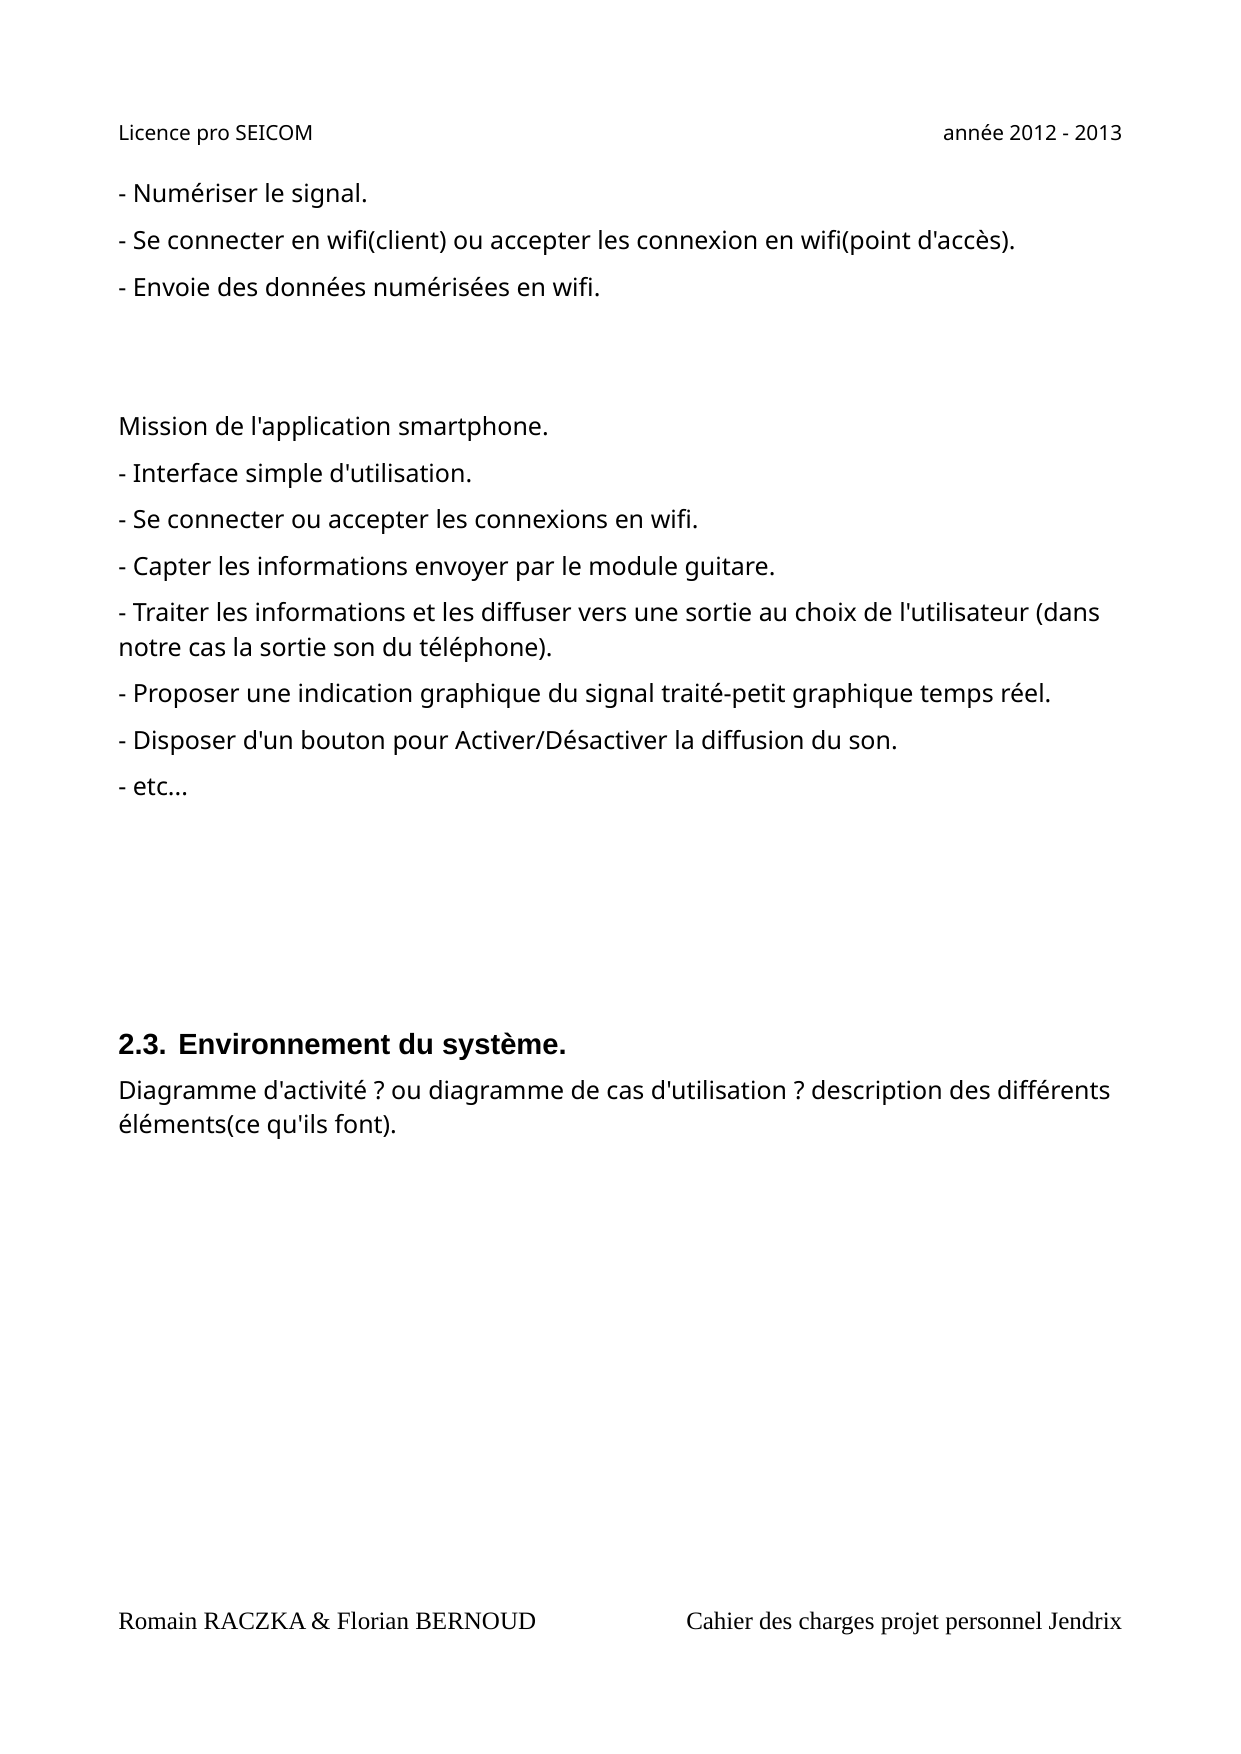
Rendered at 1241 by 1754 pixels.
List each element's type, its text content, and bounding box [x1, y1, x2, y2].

text - Proposer une indication graphique du signal traité-petit graphique temps réel. [118, 676, 1122, 710]
text Mission de l'application smartphone. [118, 409, 1122, 443]
text - Numériser le signal. [118, 176, 1122, 210]
text - Capter les informations envoyer par le module guitare. [118, 548, 1122, 583]
text - Envoie des données numérisées en wifi. [118, 269, 1122, 303]
text - Interface simple d'utilisation. [118, 455, 1122, 489]
subtitle Environnement du système. [118, 1027, 1122, 1060]
text Diagramme d'activité ? ou diagramme de cas d'utilisation ? description des différents éléments(ce qu'ils font). [118, 1073, 1122, 1141]
text - Disposer d'un bouton pour Activer/Désactiver la diffusion du son. [118, 722, 1122, 756]
text - etc... [118, 769, 1122, 803]
text - Traiter les informations et les diffuser vers une sortie au choix de l'utilisateur (dans notre cas la sortie son du téléphone). [118, 595, 1122, 663]
text - Se connecter en wifi(client) ou accepter les connexion en wifi(point d'accès). [118, 223, 1122, 257]
text - Se connecter ou accepter les connexions en wifi. [118, 502, 1122, 536]
